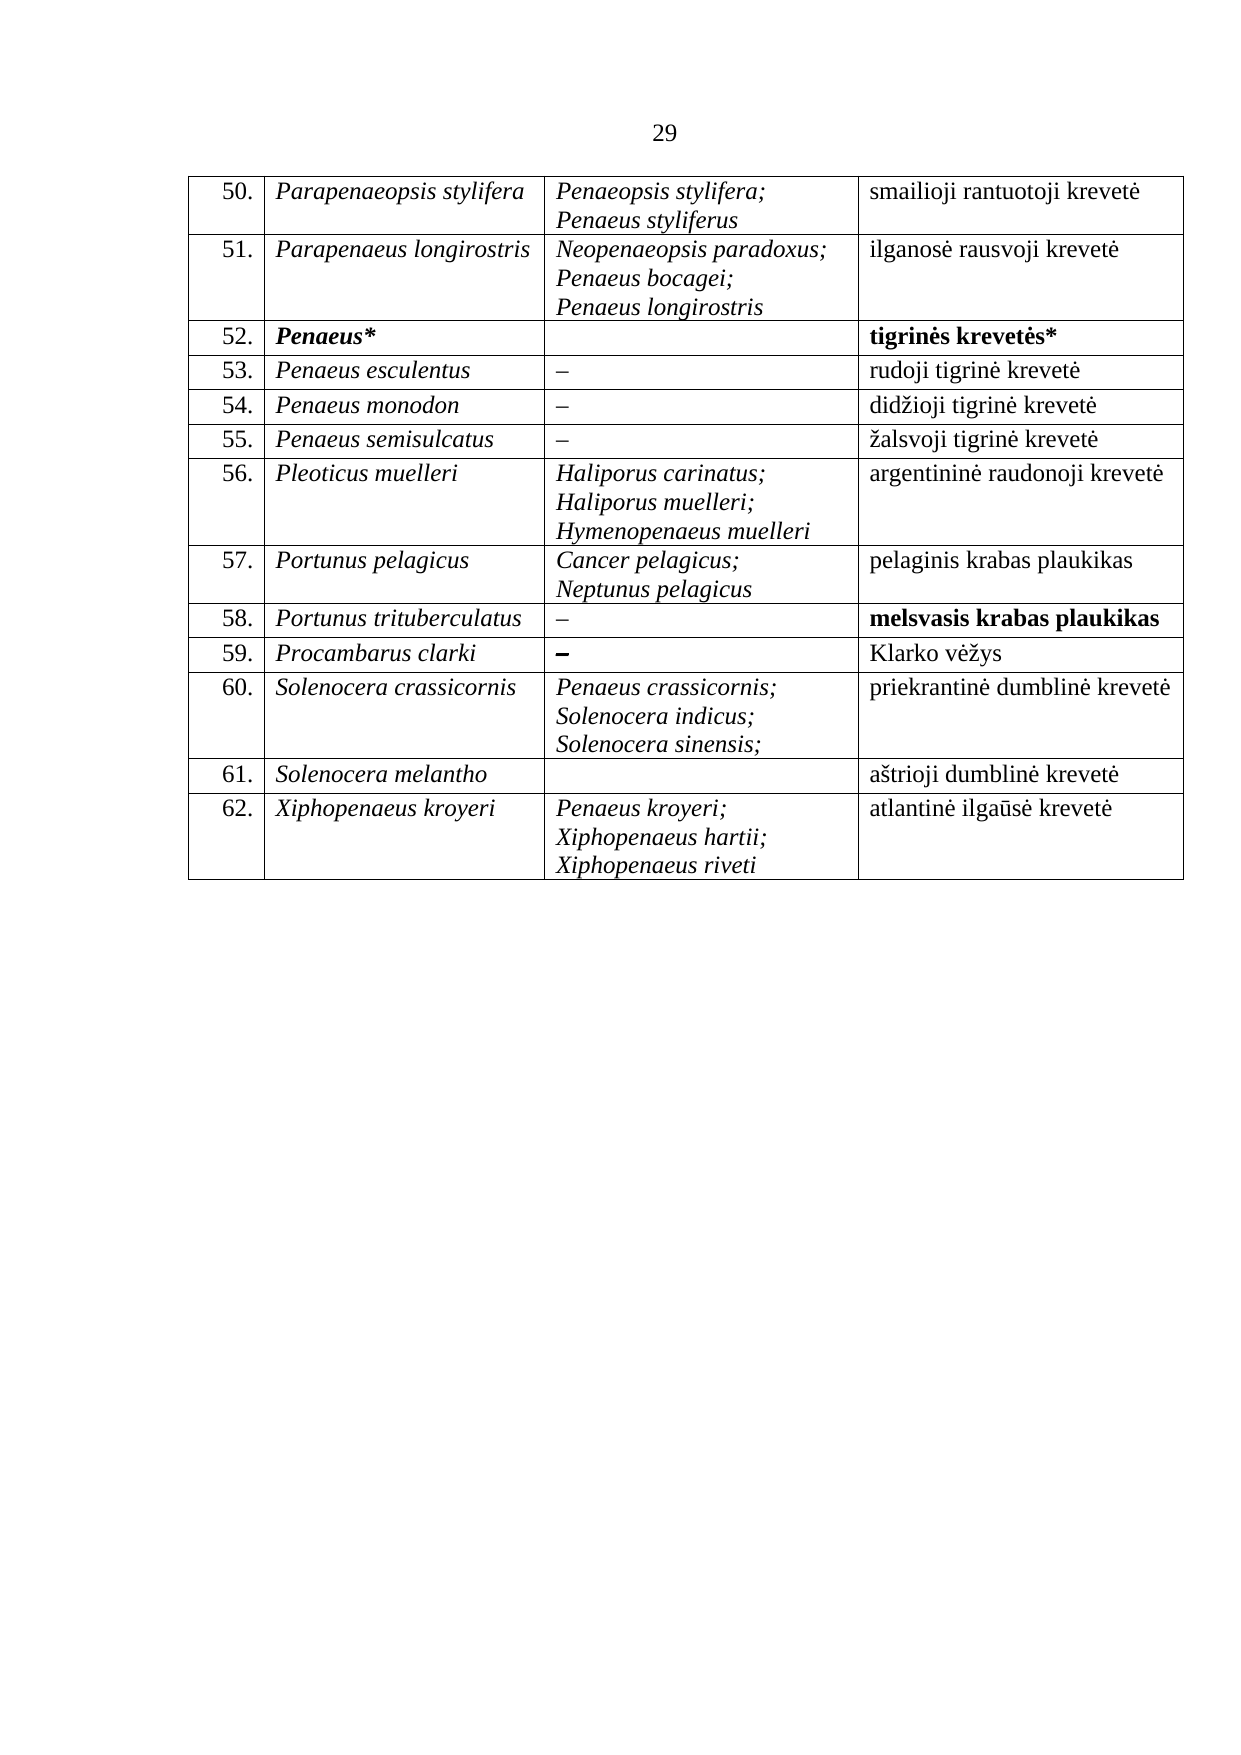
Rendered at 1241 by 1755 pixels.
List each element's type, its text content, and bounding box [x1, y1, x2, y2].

table_cell Haliporus carinatus; Haliporus muelleri; Hymenopenaeus muelleri [545, 459, 858, 545]
table_cell Parapenaeopsis stylifera [265, 177, 544, 234]
table_cell priekrantinė dumblinė krevetė [859, 673, 1183, 758]
table_cell – [545, 604, 858, 637]
table_cell 51. [189, 235, 264, 320]
table_cell Penaeus semisulcatus [265, 425, 544, 458]
table_cell 58. [189, 604, 264, 637]
table_cell [545, 759, 858, 793]
table_cell tigrinės krevetės* [859, 321, 1183, 355]
table_cell [545, 321, 858, 355]
table_cell smailioji rantuotoji krevetė [859, 177, 1183, 234]
table_cell aštrioji dumblinė krevetė [859, 759, 1183, 793]
table_cell Penaeus kroyeri; Xiphopenaeus hartii; Xiphopenaeus riveti [545, 794, 858, 879]
table_cell 62. [189, 794, 264, 879]
table_cell Penaeus esculentus [265, 356, 544, 389]
table_cell – [545, 638, 858, 671]
table_cell – [545, 390, 858, 423]
table_cell atlantinė ilgaūsė krevetė [859, 794, 1183, 879]
table_cell 53. [189, 356, 264, 389]
table_cell Penaeus monodon [265, 390, 544, 423]
table_cell Cancer pelagicus; Neptunus pelagicus [545, 546, 858, 603]
table_cell Solenocera crassicornis [265, 673, 544, 758]
table_cell 60. [189, 673, 264, 758]
table_cell Klarko vėžys [859, 638, 1183, 671]
table_cell Penaeus crassicornis; Solenocera indicus; Solenocera sinensis; [545, 673, 858, 758]
table_cell – [545, 356, 858, 389]
table_cell žalsvoji tigrinė krevetė [859, 425, 1183, 458]
table_cell Pleoticus muelleri [265, 459, 544, 545]
table_cell 52. [189, 321, 264, 355]
table_cell rudoji tigrinė krevetė [859, 356, 1183, 389]
table_cell 56. [189, 459, 264, 545]
table_cell Xiphopenaeus kroyeri [265, 794, 544, 879]
table_cell melsvasis krabas plaukikas [859, 604, 1183, 637]
table_cell Solenocera melantho [265, 759, 544, 793]
table_cell 59. [189, 638, 264, 671]
table_cell Neopenaeopsis paradoxus; Penaeus bocagei; Penaeus longirostris [545, 235, 858, 320]
table_cell 50. [189, 177, 264, 234]
table_cell Portunus pelagicus [265, 546, 544, 603]
table_cell Procambarus clarki [265, 638, 544, 671]
table_cell 54. [189, 390, 264, 423]
table_cell ilganosė rausvoji krevetė [859, 235, 1183, 320]
table_cell Penaeus* [265, 321, 544, 355]
table_cell 61. [189, 759, 264, 793]
table_cell – [545, 425, 858, 458]
table_cell argentininė raudonoji krevetė [859, 459, 1183, 545]
table_cell Portunus trituberculatus [265, 604, 544, 637]
table_cell didžioji tigrinė krevetė [859, 390, 1183, 423]
table_cell pelaginis krabas plaukikas [859, 546, 1183, 603]
table_cell Penaeopsis stylifera; Penaeus styliferus [545, 177, 858, 234]
table_cell Parapenaeus longirostris [265, 235, 544, 320]
table_cell 57. [189, 546, 264, 603]
table_cell 55. [189, 425, 264, 458]
